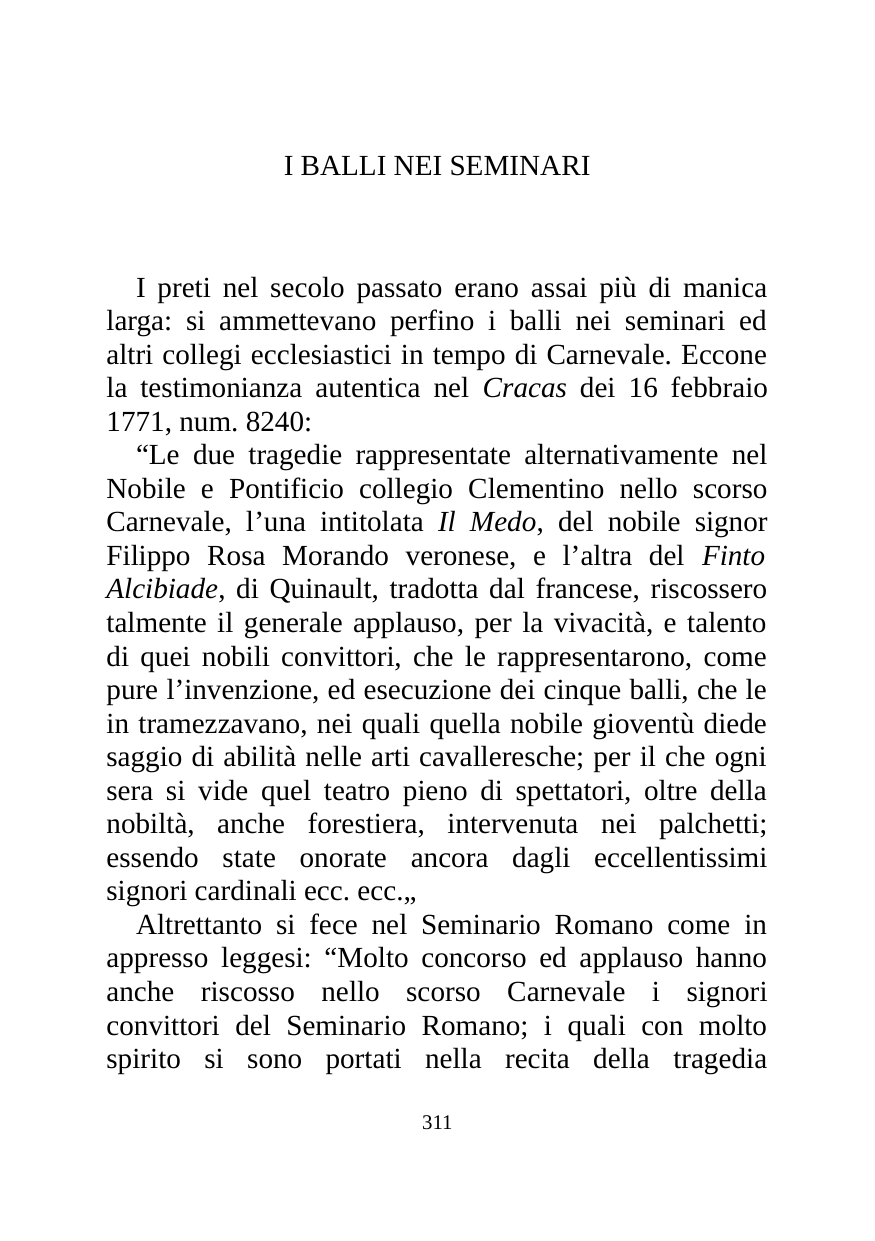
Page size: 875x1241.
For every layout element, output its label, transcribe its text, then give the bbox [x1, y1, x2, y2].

text Altrettanto si fece nel Seminario Romano come in appresso leggesi: “Molto concorso ed applauso hanno anche riscosso nello scorso Carnevale i signori convittori del Seminario Romano; i quali con molto spirito si sono portati nella recita della tragedia [106, 907, 768, 1075]
text I preti nel secolo passato erano assai più di manica larga: si ammettevano perfino i balli nei seminari ed altri collegi ecclesiastici in tempo di Carnevale. Eccone la testimonianza autentica nel Cracas dei 16 febbraio 1771, num. 8240: [106, 270, 768, 437]
text “Le due tragedie rappresentate alternativamente nel Nobile e Pontificio collegio Clementino nello scorso Carnevale, l’una intitolata Il Medo, del nobile signor Filippo Rosa Morando veronese, e l’altra del Finto Alcibiade, di Quinault, tradotta dal francese, riscossero talmente il generale applauso, per la vivacità, e talento di quei nobili convittori, che le rappresentarono, come pure l’invenzione, ed esecuzione dei cinque balli, che le in tramezzavano, nei quali quella nobile gioventù diede saggio di abilità nelle arti cavalleresche; per il che ogni sera si vide quel teatro pieno di spettatori, oltre della nobiltà, anche forestiera, intervenuta nei palchetti; essendo state onorate ancora dagli eccellentissimi signori cardinali ecc. ecc.„ [106, 437, 768, 907]
subtitle I BALLI NEI SEMINARI [106, 148, 768, 181]
